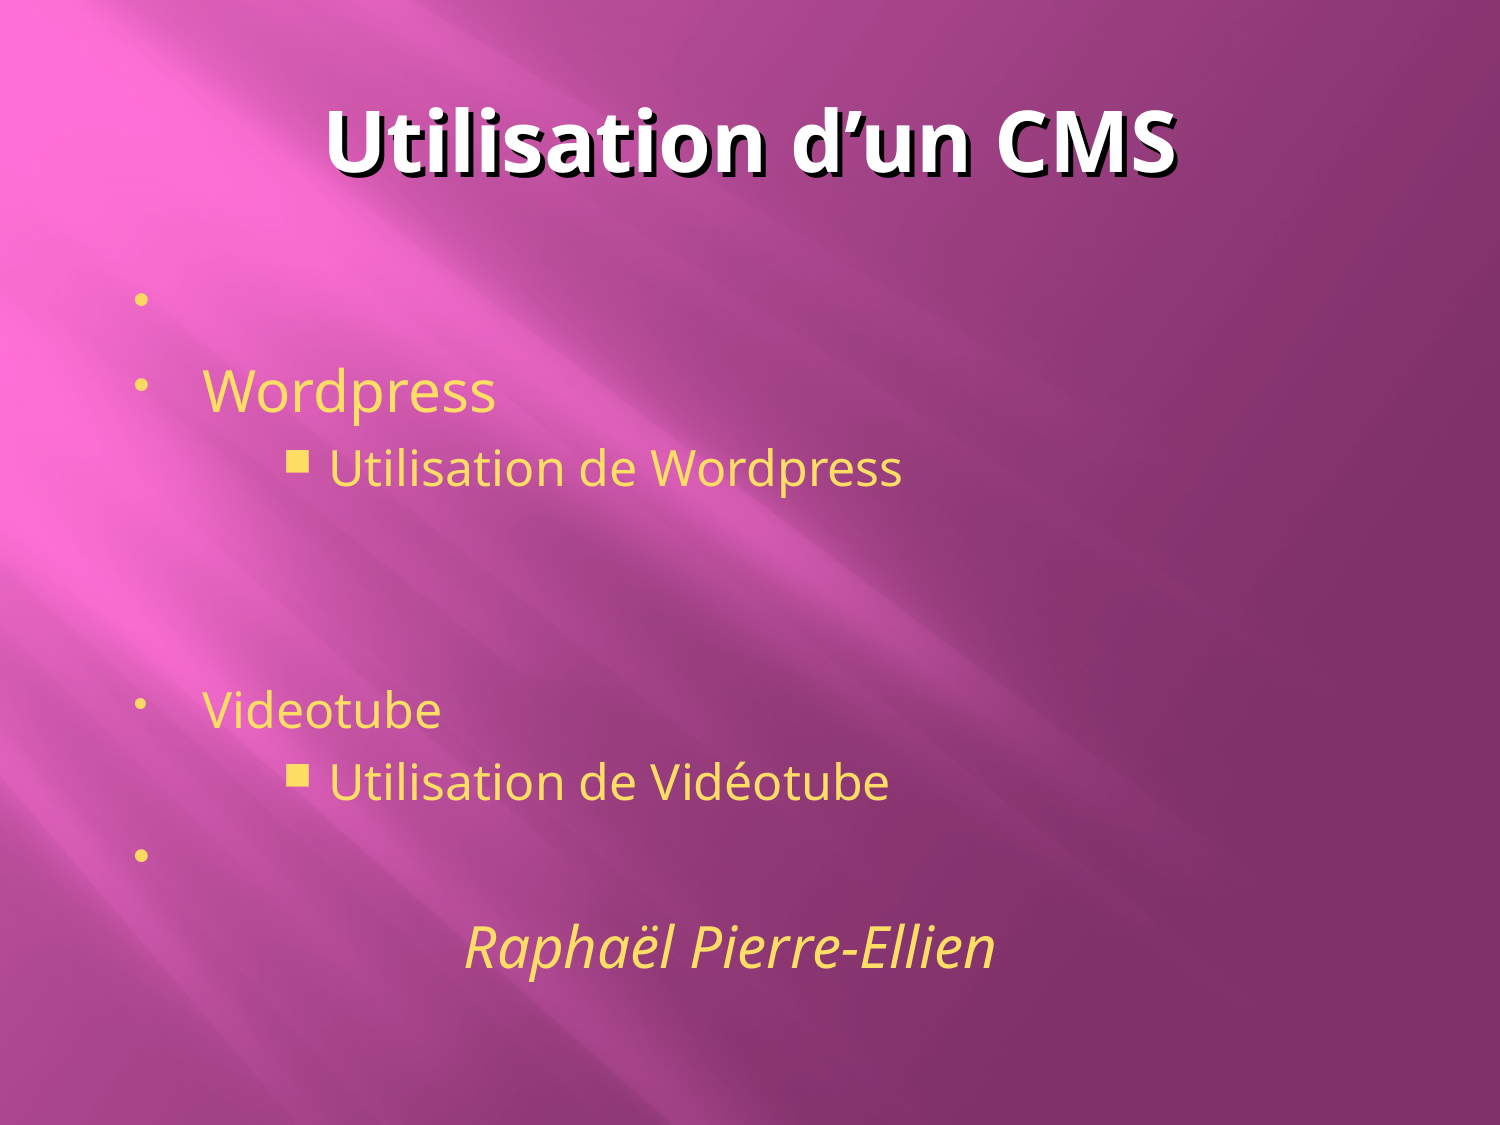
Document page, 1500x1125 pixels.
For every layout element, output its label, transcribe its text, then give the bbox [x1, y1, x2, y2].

list Wordpress Utilisation de Wordpress Videotube Utilisation de Vidéotube Raphaël Pierre-Ellien [75, 262, 1426, 1036]
title Utilisation d’un CMS [75, 45, 1426, 233]
